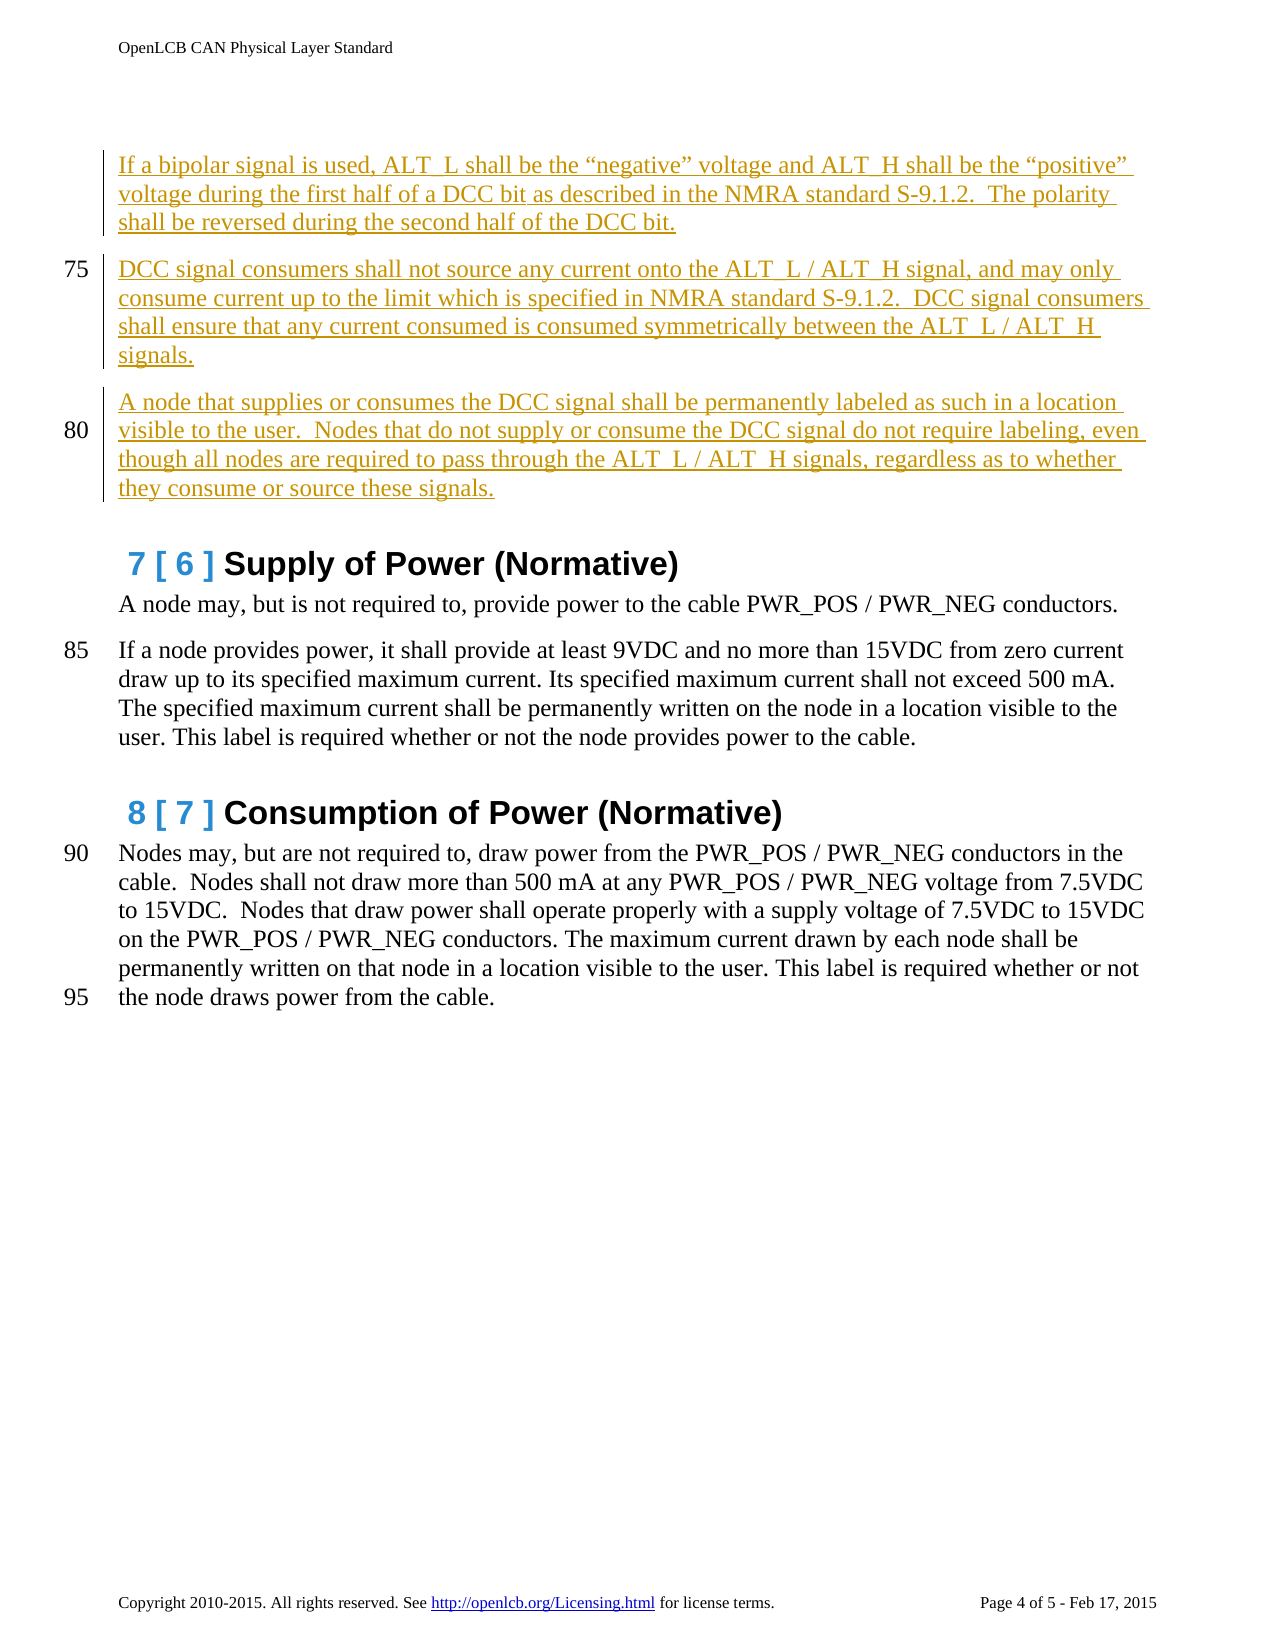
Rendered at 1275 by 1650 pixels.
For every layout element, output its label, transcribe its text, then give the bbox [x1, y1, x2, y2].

text Nodes may, but are not required to, draw power from the PWR_POS / PWR_NEG conductors in the cable. Nodes shall not draw more than 500 mA at any PWR_POS / PWR_NEG voltage from 7.5VDC to 15VDC. Nodes that draw power shall operate properly with a supply voltage of 7.5VDC to 15VDC on the PWR_POS / PWR_NEG conductors. The maximum current drawn by each node shall be permanently written on that node in a location visible to the user. This label is required whether or not the node draws power from the cable. [118, 838, 1157, 1010]
text DCC signal consumers shall not source any current onto the ALT_L / ALT_H signal, and may only consume current up to the limit which is specified in NMRA standard S-9.1.2. DCC signal consumers shall ensure that any current consumed is consumed symmetrically between the ALT_L / ALT_H signals. [118, 254, 1157, 369]
subtitle Consumption of Power (Normative) [118, 793, 1157, 832]
subtitle Supply of Power (Normative) [118, 544, 1157, 583]
text If a bipolar signal is used, ALT_L shall be the “negative” voltage and ALT_H shall be the “positive” voltage during the first half of a DCC bit as described in the NMRA standard S-9.1.2. The polarity shall be reversed during the second half of the DCC bit. [118, 150, 1157, 236]
text A node may, but is not required to, provide power to the cable PWR_POS / PWR_NEG conductors. [118, 589, 1157, 618]
text If a node provides power, it shall provide at least 9VDC and no more than 15VDC from zero current draw up to its specified maximum current. Its specified maximum current shall not exceed 500 mA. The specified maximum current shall be permanently written on the node in a location visible to the user. This label is required whether or not the node provides power to the cable. [118, 636, 1157, 751]
text A node that supplies or consumes the DCC signal shall be permanently labeled as such in a location visible to the user. Nodes that do not supply or consume the DCC signal do not require labeling, even though all nodes are required to pass through the ALT_L / ALT_H signals, regardless as to whether they consume or source these signals. [118, 387, 1157, 502]
